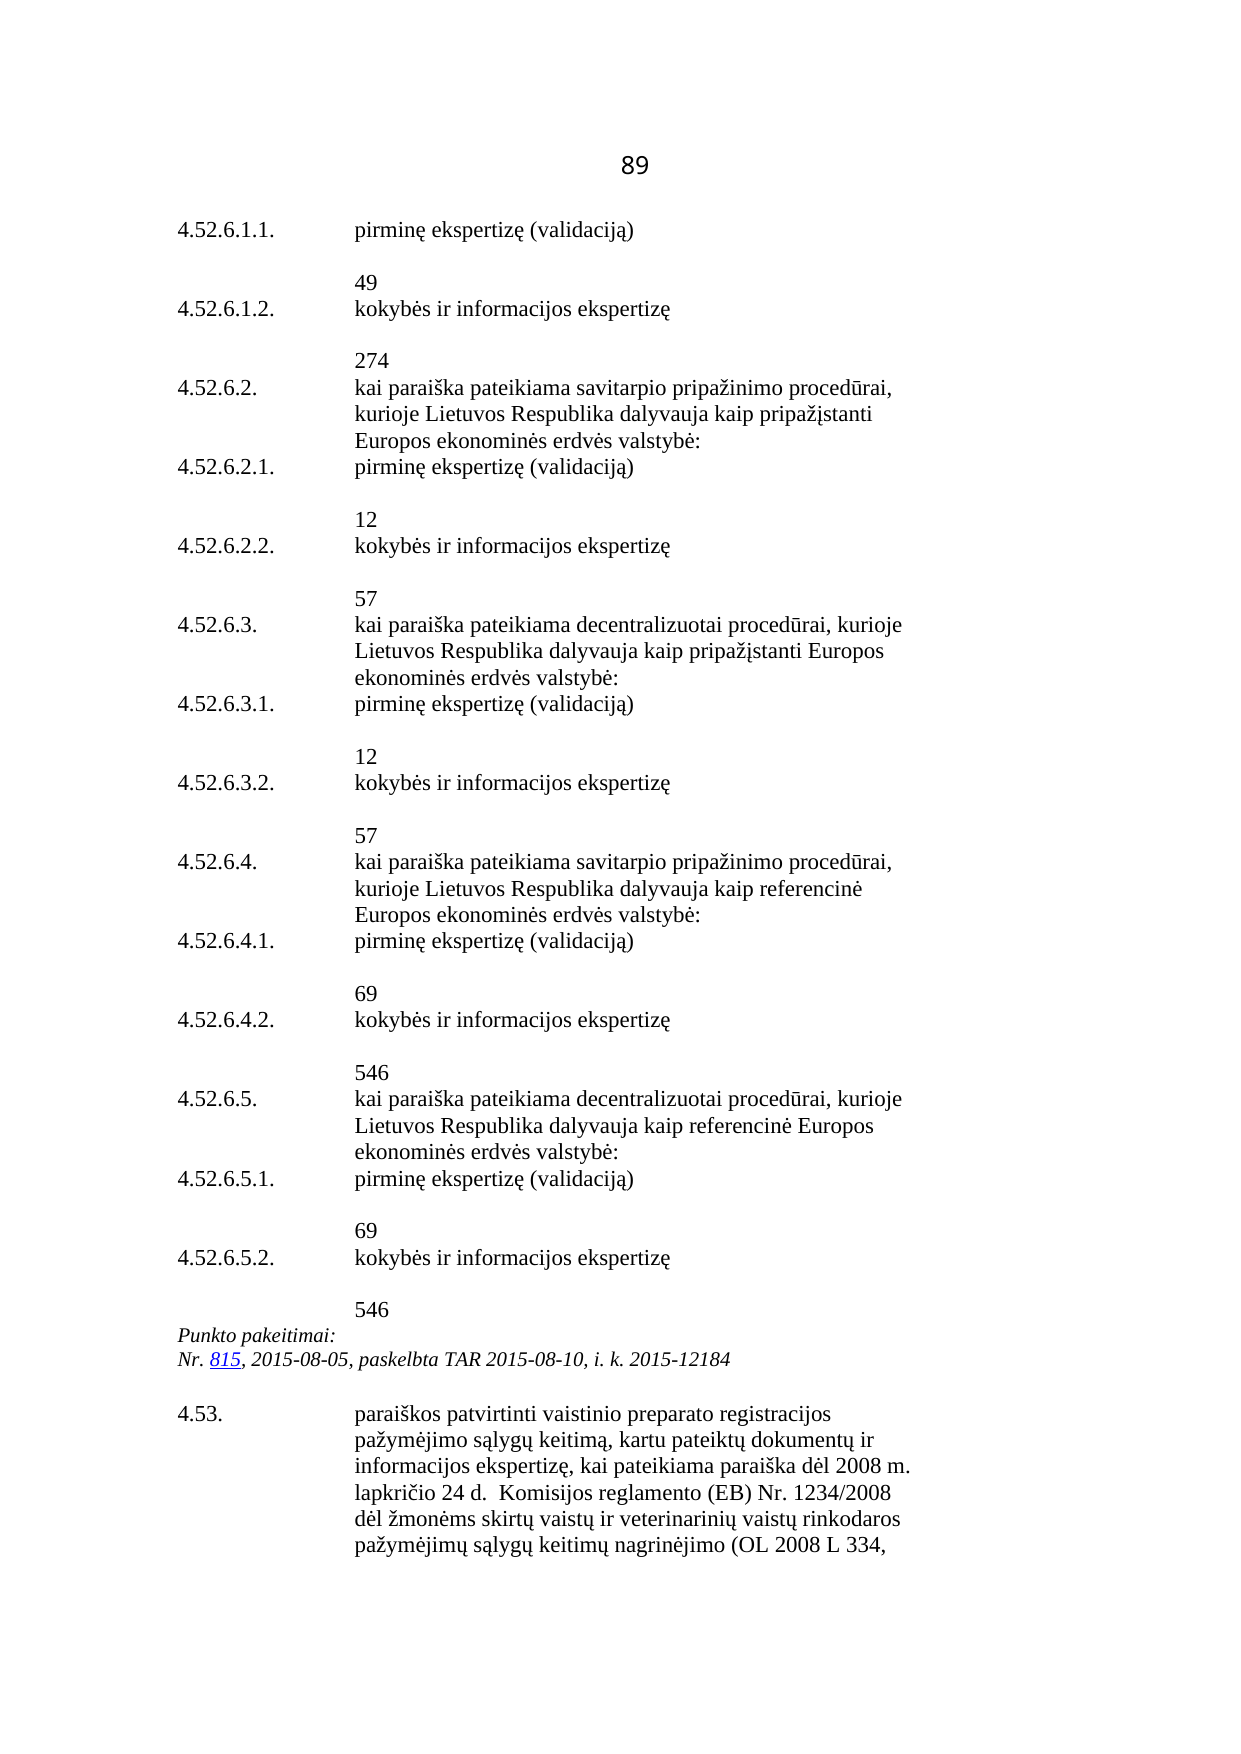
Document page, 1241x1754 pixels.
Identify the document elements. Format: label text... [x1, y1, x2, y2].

text Nr. 815, 2015-08-05, paskelbta TAR 2015-08-10, i. k. 2015-12184 [177, 1347, 1093, 1371]
text 4.52.6.2. kai paraiška pateikiama savitarpio pripažinimo procedūrai, [177, 374, 945, 400]
text 4.52.6.2.2. kokybės ir informacijos ekspertizę 57 [177, 532, 945, 611]
text kurioje Lietuvos Respublika dalyvauja kaip referencinė [354, 875, 945, 901]
text 4.52.6.5. kai paraiška pateikiama decentralizuotai procedūrai, kurioje [177, 1086, 945, 1112]
text informacijos ekspertizę, kai pateikiama paraiška dėl 2008 m. [354, 1452, 945, 1479]
text kurioje Lietuvos Respublika dalyvauja kaip pripažįstanti [354, 400, 945, 427]
text 4.52.6.4. kai paraiška pateikiama savitarpio pripažinimo procedūrai, [177, 848, 945, 875]
text pažymėjimų sąlygų keitimų nagrinėjimo (OL 2008 L 334, [354, 1531, 945, 1558]
text Punkto pakeitimai: [177, 1323, 1093, 1347]
text 4.52.6.4.1. pirminę ekspertizę (validaciją) 69 [177, 927, 945, 1006]
text 4.52.6.3. kai paraiška pateikiama decentralizuotai procedūrai, kurioje [177, 611, 945, 637]
text 4.52.6.1.1. pirminę ekspertizę (validaciją) 49 [177, 216, 945, 295]
text dėl žmonėms skirtų vaistų ir veterinarinių vaistų rinkodaros [354, 1505, 945, 1531]
text Europos ekonominės erdvės valstybė: [354, 427, 945, 453]
text 4.52.6.3.2. kokybės ir informacijos ekspertizę 57 [177, 769, 945, 848]
text 4.52.6.5.2. kokybės ir informacijos ekspertizę 546 [177, 1244, 945, 1323]
text 4.52.6.5.1. pirminę ekspertizę (validaciją) 69 [177, 1164, 945, 1244]
text Europos ekonominės erdvės valstybė: [354, 901, 945, 927]
text pažymėjimo sąlygų keitimą, kartu pateiktų dokumentų ir [354, 1426, 945, 1452]
text 4.52.6.1.2. kokybės ir informacijos ekspertizę 274 [177, 295, 945, 374]
text 4.52.6.4.2. kokybės ir informacijos ekspertizę 546 [177, 1006, 945, 1086]
text lapkričio 24 d. Komisijos reglamento (EB) Nr. 1234/2008 [354, 1479, 945, 1505]
text ekonominės erdvės valstybė: [354, 664, 945, 690]
text Lietuvos Respublika dalyvauja kaip pripažįstanti Europos [354, 637, 945, 664]
text 4.52.6.2.1. pirminę ekspertizę (validaciją) 12 [177, 453, 945, 532]
text ekonominės erdvės valstybė: [354, 1138, 945, 1164]
text Lietuvos Respublika dalyvauja kaip referencinė Europos [354, 1112, 945, 1138]
text 4.53. paraiškos patvirtinti vaistinio preparato registracijos [177, 1399, 945, 1426]
text 4.52.6.3.1. pirminę ekspertizę (validaciją) 12 [177, 690, 945, 769]
